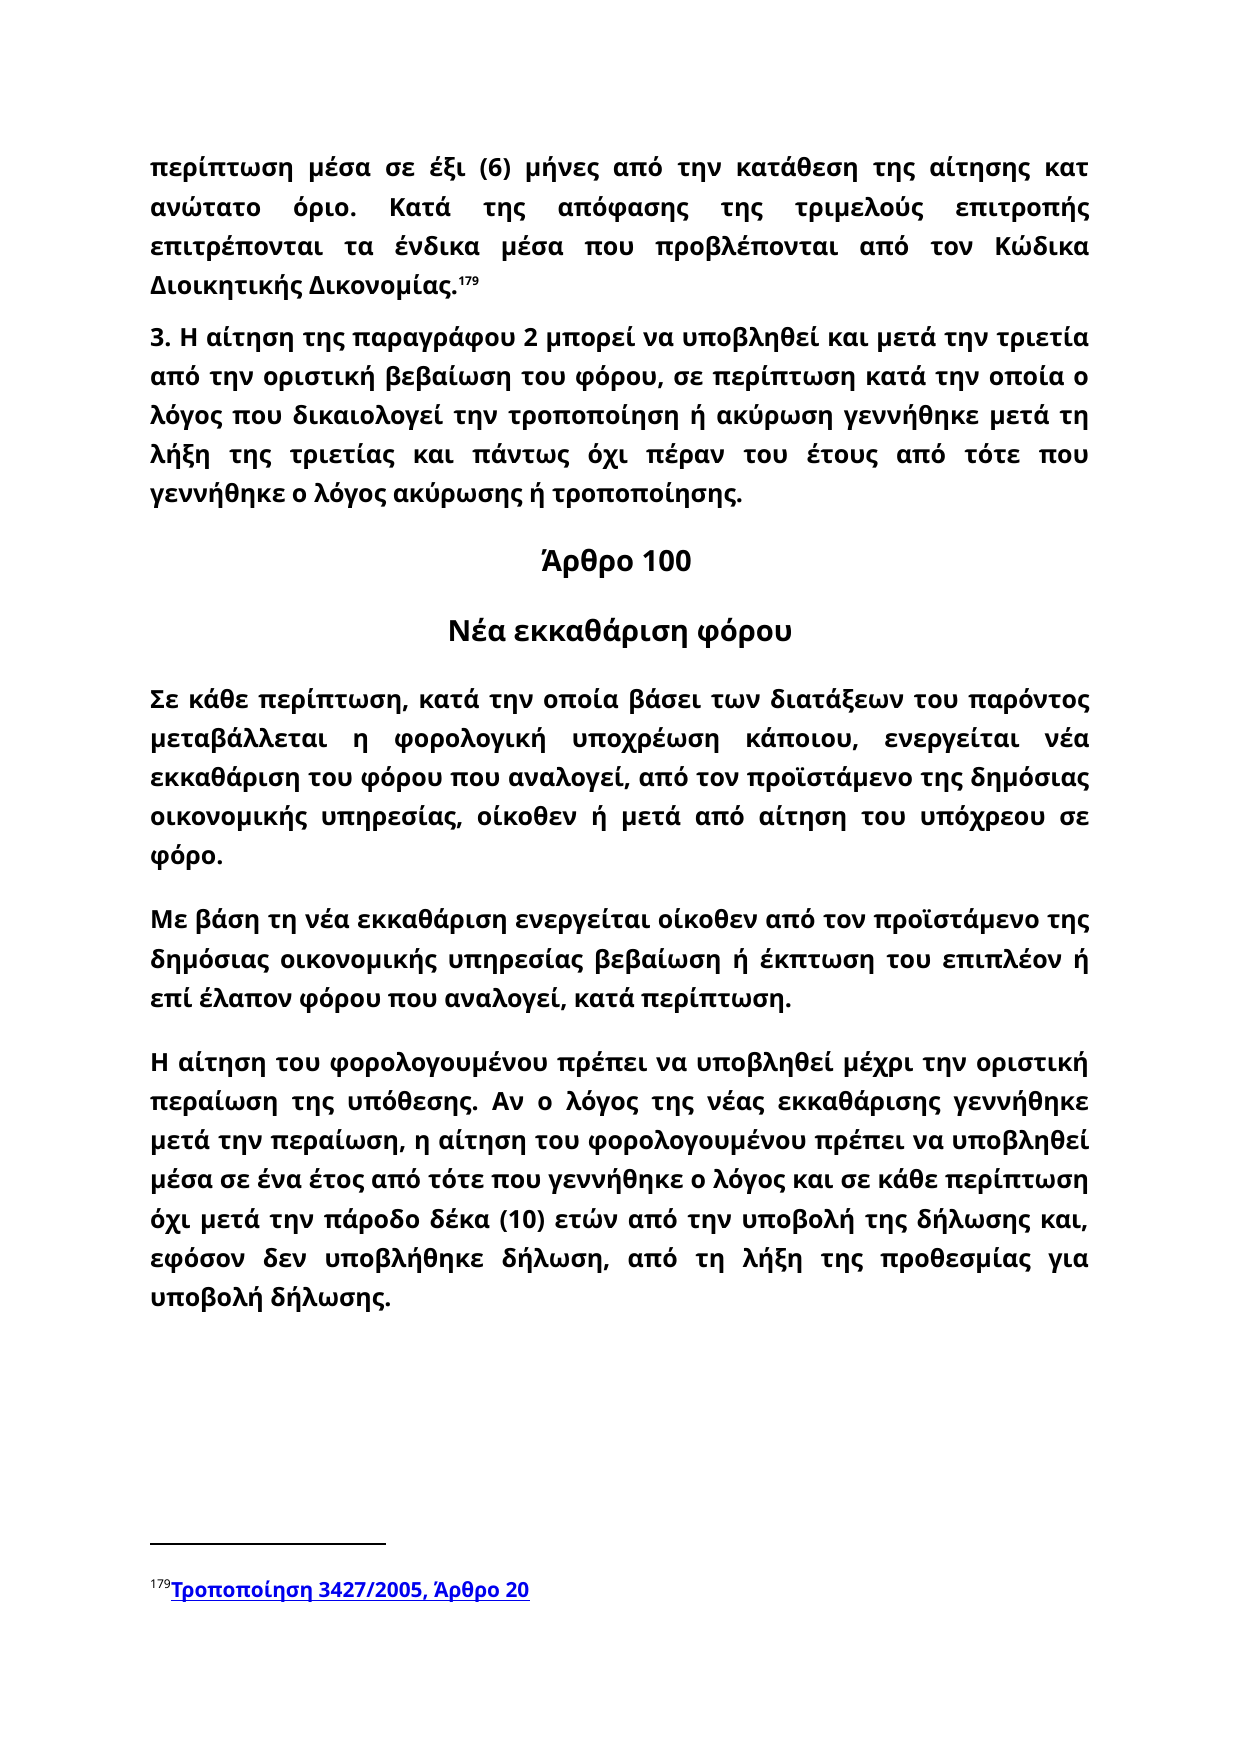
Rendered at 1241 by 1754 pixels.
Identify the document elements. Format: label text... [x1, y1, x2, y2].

subtitle Άρθρο 100 [150, 540, 1090, 580]
text Σε κάθε περίπτωση, κατά την οποία βάσει των διατάξεων του παρόντος μεταβάλλεται η φορολογική υποχρέωση κάποιου, ενεργείται νέα εκκαθάριση του φόρου που αναλογεί, από τον προϊστάμενο της δημόσιας οικονομικής υπηρεσίας, οίκοθεν ή μετά από αίτηση του υπόχρεου σε φόρο. [150, 681, 1090, 872]
text περίπτωση μέσα σε έξι (6) μήνες από την κατάθεση της αίτησης κατ ανώτατο όριο. Κατά της απόφασης της τριμελούς επιτροπής επιτρέπονται τα ένδικα μέσα που προβλέπονται από τον Κώδικα Διοικητικής Δικονομίας. [150, 150, 1090, 302]
text Με βάση τη νέα εκκαθάριση ενεργείται οίκοθεν από τον προϊστάμενο της δημόσιας οικονομικής υπηρεσίας βεβαίωση ή έκπτωση του επιπλέον ή επί έλαπον φόρου που αναλογεί, κατά περίπτωση. [150, 902, 1090, 1014]
text 3. Η αίτηση της παραγράφου 2 μπορεί να υποβληθεί και μετά την τριετία από την οριστική βεβαίωση του φόρου, σε περίπτωση κατά την οποία ο λόγος που δικαιολογεί την τροποποίηση ή ακύρωση γεννήθηκε μετά τη λήξη της τριετίας και πάντως όχι πέραν του έτους από τότε που γεννήθηκε ο λόγος ακύρωσης ή τροποποίησης. [150, 319, 1090, 510]
text Η αίτηση του φορολογουμένου πρέπει να υποβληθεί μέχρι την οριστική περαίωση της υπόθεσης. Αν ο λόγος της νέας εκκαθάρισης γεννήθηκε μετά την περαίωση, η αίτηση του φορολογουμένου πρέπει να υποβληθεί μέσα σε ένα έτος από τότε που γεννήθηκε ο λόγος και σε κάθε περίπτωση όχι μετά την πάροδο δέκα (10) ετών από την υποβολή της δήλωσης και, εφόσον δεν υποβλήθηκε δήλωση, από τη λήξη της προθεσμίας για υποβολή δήλωσης. [150, 1044, 1090, 1314]
text Τροποποίηση 3427/2005, Άρθρο 20 [150, 1576, 1090, 1604]
subtitle Νέα εκκαθάριση φόρου [150, 611, 1090, 650]
